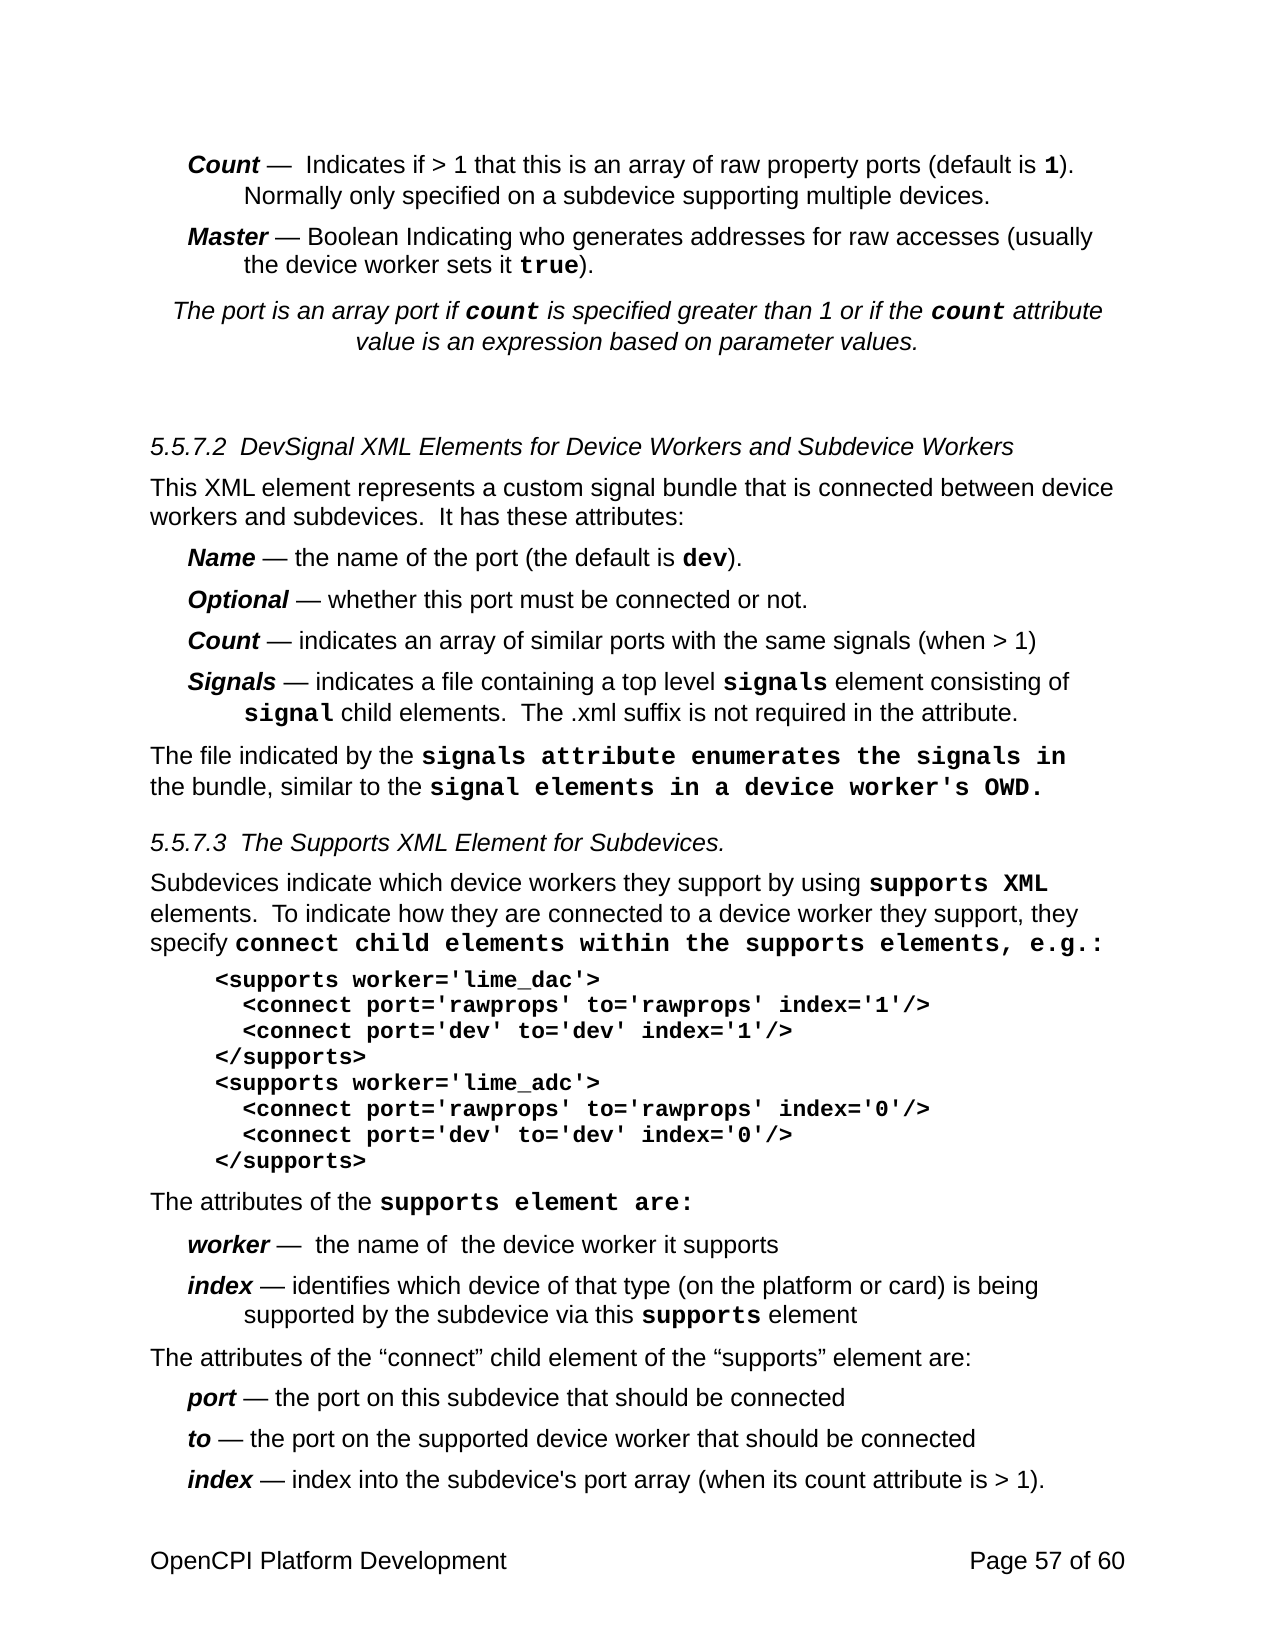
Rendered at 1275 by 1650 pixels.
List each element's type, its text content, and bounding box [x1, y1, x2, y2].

text worker — the name of the device worker it supports [187, 1230, 1125, 1259]
text The attributes of the “connect” child element of the “supports” element are: [150, 1343, 1125, 1371]
subtitle DevSignal XML Elements for Device Workers and Subdevice Workers [150, 432, 1125, 461]
text Optional — whether this port must be connected or not. [187, 585, 1125, 614]
text Signals — indicates a file containing a top level signals element consisting of signal child elements. The .xml suffix is not required in the attribute. [187, 667, 1125, 729]
text to — the port on the supported device worker that should be connected [187, 1424, 1125, 1453]
text Count — indicates an array of similar ports with the same signals (when > 1) [187, 626, 1125, 655]
text Subdevices indicate which device workers they support by using supports XML elements. To indicate how they are connected to a device worker they support, they specify connect child elements within the supports elements, e.g.: [150, 868, 1125, 959]
text Count — Indicates if > 1 that this is an array of raw property ports (default is 1). Normally only specified on a subdevice supporting multiple devices. [187, 150, 1125, 210]
text Master — Boolean Indicating who generates addresses for raw accesses (usually the device worker sets it true). [187, 222, 1125, 281]
text This XML element represents a custom signal bundle that is connected between device workers and subdevices. It has these attributes: [150, 473, 1125, 531]
text The file indicated by the signals attribute enumerates the signals in the bundle, similar to the signal elements in a device worker's OWD. [150, 741, 1125, 803]
text index — index into the subdevice's port array (when its count attribute is > 1). [187, 1465, 1125, 1494]
text port — the port on this subdevice that should be connected [187, 1383, 1125, 1412]
text index — identifies which device of that type (on the platform or card) is being supported by the subdevice via this supports element [187, 1271, 1125, 1331]
text Name — the name of the port (the default is dev). [187, 542, 1125, 573]
text The attributes of the supports element are: [150, 1187, 1125, 1218]
text <supports worker='lime_dac'> <connect port='rawprops' to='rawprops' index='1'/> <connect port='dev' to='dev' index='1'/> </supports> <supports worker='lime_adc'> <connect port='rawprops' to='rawprops' index='0'/> <connect port='dev' to='dev' index='0'/> </supports> [187, 968, 1125, 1175]
